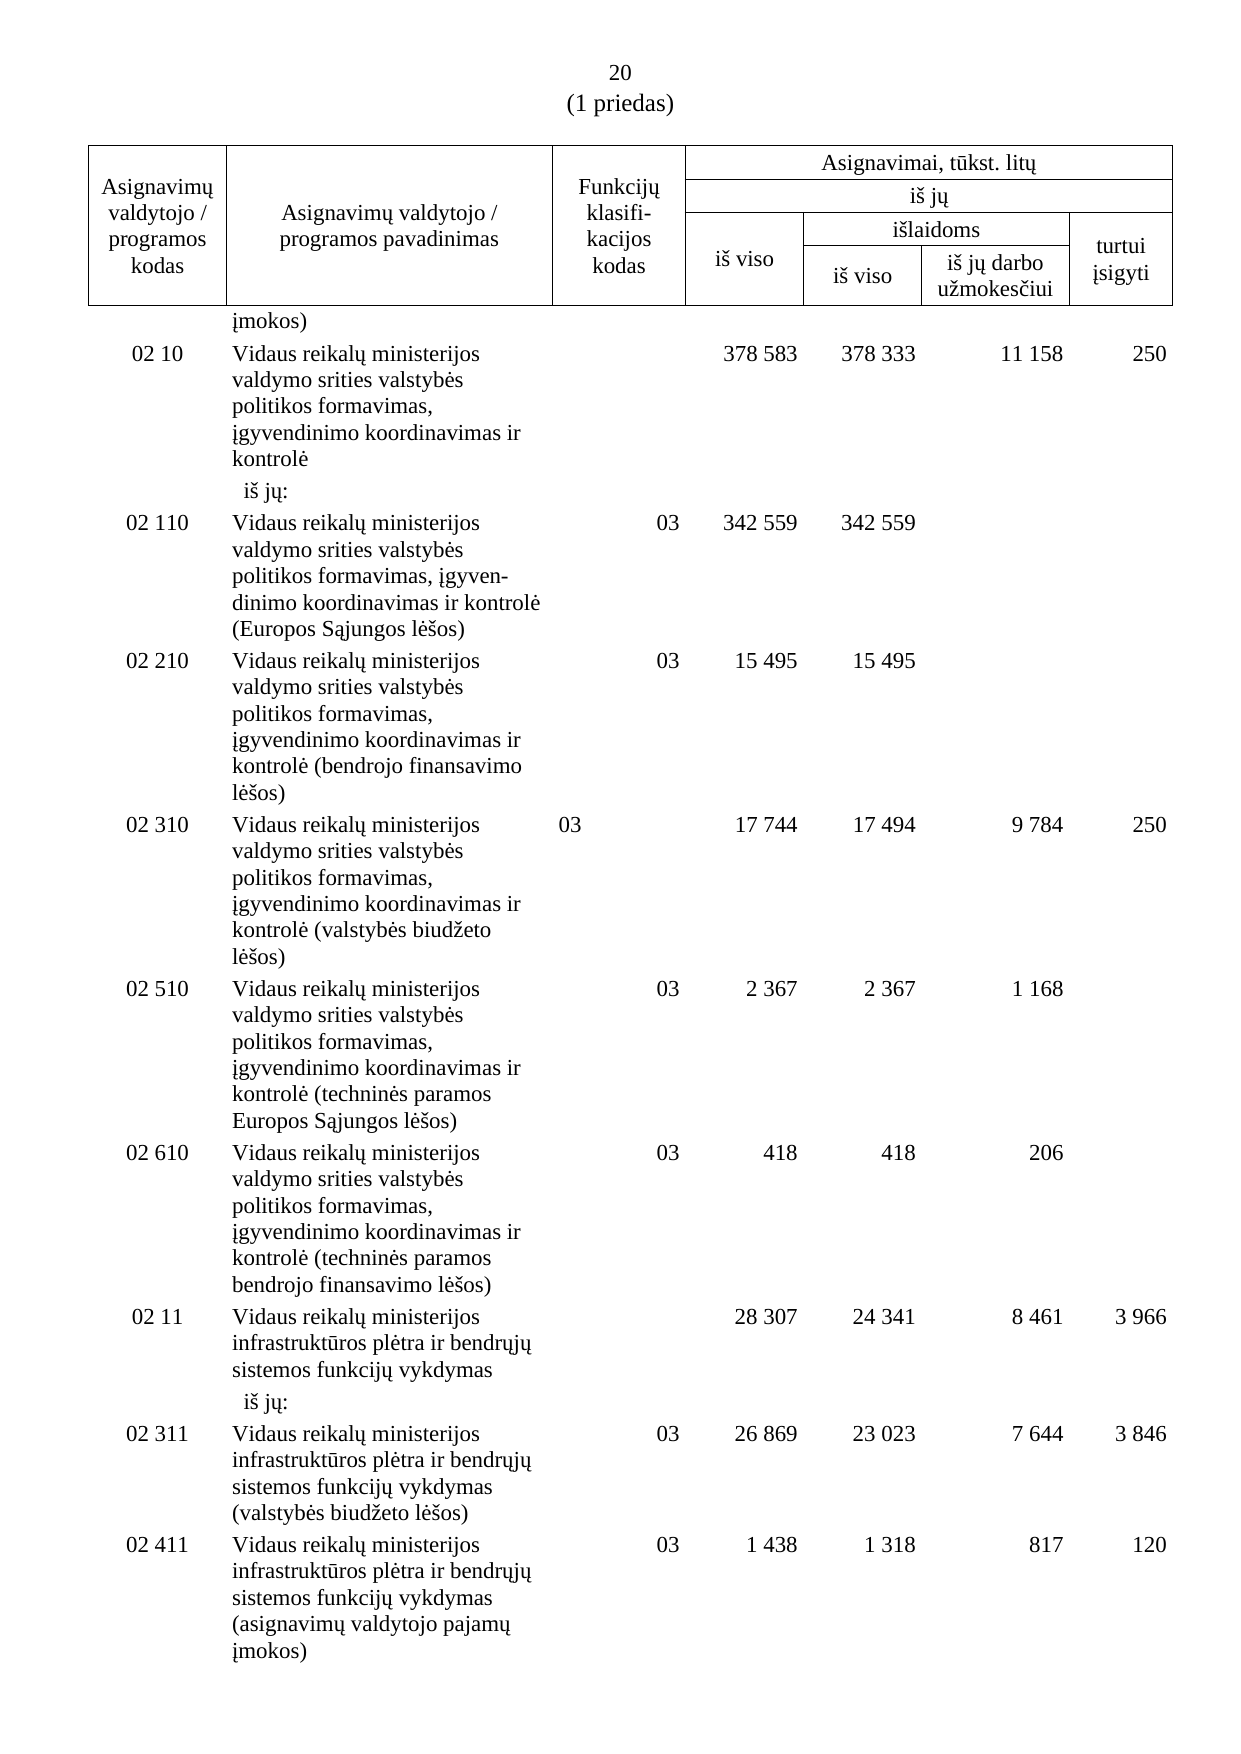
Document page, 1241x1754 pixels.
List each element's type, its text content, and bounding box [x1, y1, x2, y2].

table_cell [1069, 972, 1172, 1136]
table_cell [553, 337, 685, 474]
table_cell 17 494 [803, 808, 921, 972]
table_cell 2 367 [803, 972, 921, 1136]
table_cell Vidaus reikalų ministerijos valdymo srities valstybės politikos formavimas, įgyven-dinimo koordinavimas ir kontrolė (Europos Sąjungos lėšos) [226, 507, 552, 644]
table_cell Vidaus reikalų ministerijos infrastruktūros plėtra ir bendrųjų sistemos funkcijų vykdymas (asignavimų valdytojo pajamų įmokos) [226, 1528, 552, 1666]
table_cell 02 310 [89, 808, 226, 972]
table_cell 3 966 [1069, 1300, 1172, 1385]
table_cell 02 11 [89, 1300, 226, 1385]
table_cell 24 341 [803, 1300, 921, 1385]
table_cell [685, 474, 803, 507]
table_cell 8 461 [921, 1300, 1069, 1385]
table_cell 02 10 [89, 337, 226, 474]
table_cell 3 846 [1069, 1417, 1172, 1528]
table_cell 26 869 [685, 1417, 803, 1528]
table_cell Vidaus reikalų ministerijos valdymo srities valstybės politikos formavimas, įgyvendinimo koordinavimas ir kontrolė (valstybės biudžeto lėšos) [226, 808, 552, 972]
table_cell 378 333 [803, 337, 921, 474]
table_cell [89, 474, 226, 507]
table_cell 9 784 [921, 808, 1069, 972]
table_cell Vidaus reikalų ministerijos valdymo srities valstybės politikos formavimas, įgyvendinimo koordinavimas ir kontrolė [226, 337, 552, 474]
table_cell 02 510 [89, 972, 226, 1136]
table_header Asignavimų valdytojo / programos kodas [89, 146, 226, 304]
table_cell [89, 1385, 226, 1417]
table_cell [1069, 306, 1172, 337]
table_cell 2 367 [685, 972, 803, 1136]
table_cell iš viso [804, 246, 921, 304]
table_cell 206 [921, 1136, 1069, 1300]
table_cell Vidaus reikalų ministerijos valdymo srities valstybės politikos formavimas, įgyvendinimo koordinavimas ir kontrolė (bendrojo finansavimo lėšos) [226, 644, 552, 808]
table_cell 250 [1069, 808, 1172, 972]
table_cell 02 311 [89, 1417, 226, 1528]
table_cell Vidaus reikalų ministerijos infrastruktūros plėtra ir bendrųjų sistemos funkcijų vykdymas [226, 1300, 552, 1385]
table_cell 342 559 [685, 507, 803, 644]
table_cell išlaidoms [804, 213, 1069, 245]
table_cell [803, 1385, 921, 1417]
table_cell 17 744 [685, 808, 803, 972]
table_cell Vidaus reikalų ministerijos valdymo srities valstybės politikos formavimas, įgyvendinimo koordinavimas ir kontrolė (techninės paramos Europos Sąjungos lėšos) [226, 972, 552, 1136]
table_cell turtui įsigyti [1070, 213, 1172, 304]
table_cell 02 210 [89, 644, 226, 808]
table_cell [685, 306, 803, 337]
table_cell 15 495 [685, 644, 803, 808]
table_cell [685, 1385, 803, 1417]
table_cell [553, 306, 685, 337]
table_cell 817 [921, 1528, 1069, 1666]
table_cell 7 644 [921, 1417, 1069, 1528]
table_cell Vidaus reikalų ministerijos valdymo srities valstybės politikos formavimas, įgyvendinimo koordinavimas ir kontrolė (techninės paramos bendrojo finansavimo lėšos) [226, 1136, 552, 1300]
table_cell 1 438 [685, 1528, 803, 1666]
table_cell [553, 1300, 685, 1385]
table_cell iš viso [686, 213, 803, 304]
table_cell 120 [1069, 1528, 1172, 1666]
table_cell iš jų darbo užmokesčiui [922, 246, 1069, 304]
table_cell 1 318 [803, 1528, 921, 1666]
table_cell iš jų: [226, 1385, 552, 1417]
table_cell 03 [553, 507, 685, 644]
table_cell 250 [1069, 337, 1172, 474]
table_cell [553, 474, 685, 507]
table_cell 28 307 [685, 1300, 803, 1385]
table_cell [921, 644, 1069, 808]
table_cell [1069, 1385, 1172, 1417]
table_cell 02 110 [89, 507, 226, 644]
table_cell [921, 306, 1069, 337]
table_cell 15 495 [803, 644, 921, 808]
table_header Asignavimai, tūkst. litų [686, 146, 1172, 178]
table_cell [921, 507, 1069, 644]
table_header Funkcijų klasifi- kacijos kodas [553, 146, 685, 304]
table_cell 02 411 [89, 1528, 226, 1666]
table_cell 23 023 [803, 1417, 921, 1528]
table_cell iš jų [686, 180, 1172, 212]
table_cell [89, 306, 226, 337]
table_cell [921, 474, 1069, 507]
table_cell įmokos) [226, 306, 552, 337]
table_cell 03 [553, 1417, 685, 1528]
table_cell [1069, 507, 1172, 644]
table_cell 03 [553, 1136, 685, 1300]
table_cell 03 [553, 644, 685, 808]
table_cell 418 [685, 1136, 803, 1300]
table_cell 418 [803, 1136, 921, 1300]
table_cell 1 168 [921, 972, 1069, 1136]
table_header Asignavimų valdytojo / programos pavadinimas [227, 146, 552, 304]
table_cell [803, 474, 921, 507]
table_cell [921, 1385, 1069, 1417]
table_cell 342 559 [803, 507, 921, 644]
table_cell 02 610 [89, 1136, 226, 1300]
table_cell Vidaus reikalų ministerijos infrastruktūros plėtra ir bendrųjų sistemos funkcijų vykdymas (valstybės biudžeto lėšos) [226, 1417, 552, 1528]
table_cell 03 [553, 1528, 685, 1666]
table_cell [553, 1385, 685, 1417]
table_cell [1069, 1136, 1172, 1300]
table_cell [1069, 644, 1172, 808]
table_cell 03 [553, 808, 685, 972]
table_cell 03 [553, 972, 685, 1136]
table_cell iš jų: [226, 474, 552, 507]
table_cell [1069, 474, 1172, 507]
table_cell 11 158 [921, 337, 1069, 474]
table_cell [803, 306, 921, 337]
table_cell 378 583 [685, 337, 803, 474]
